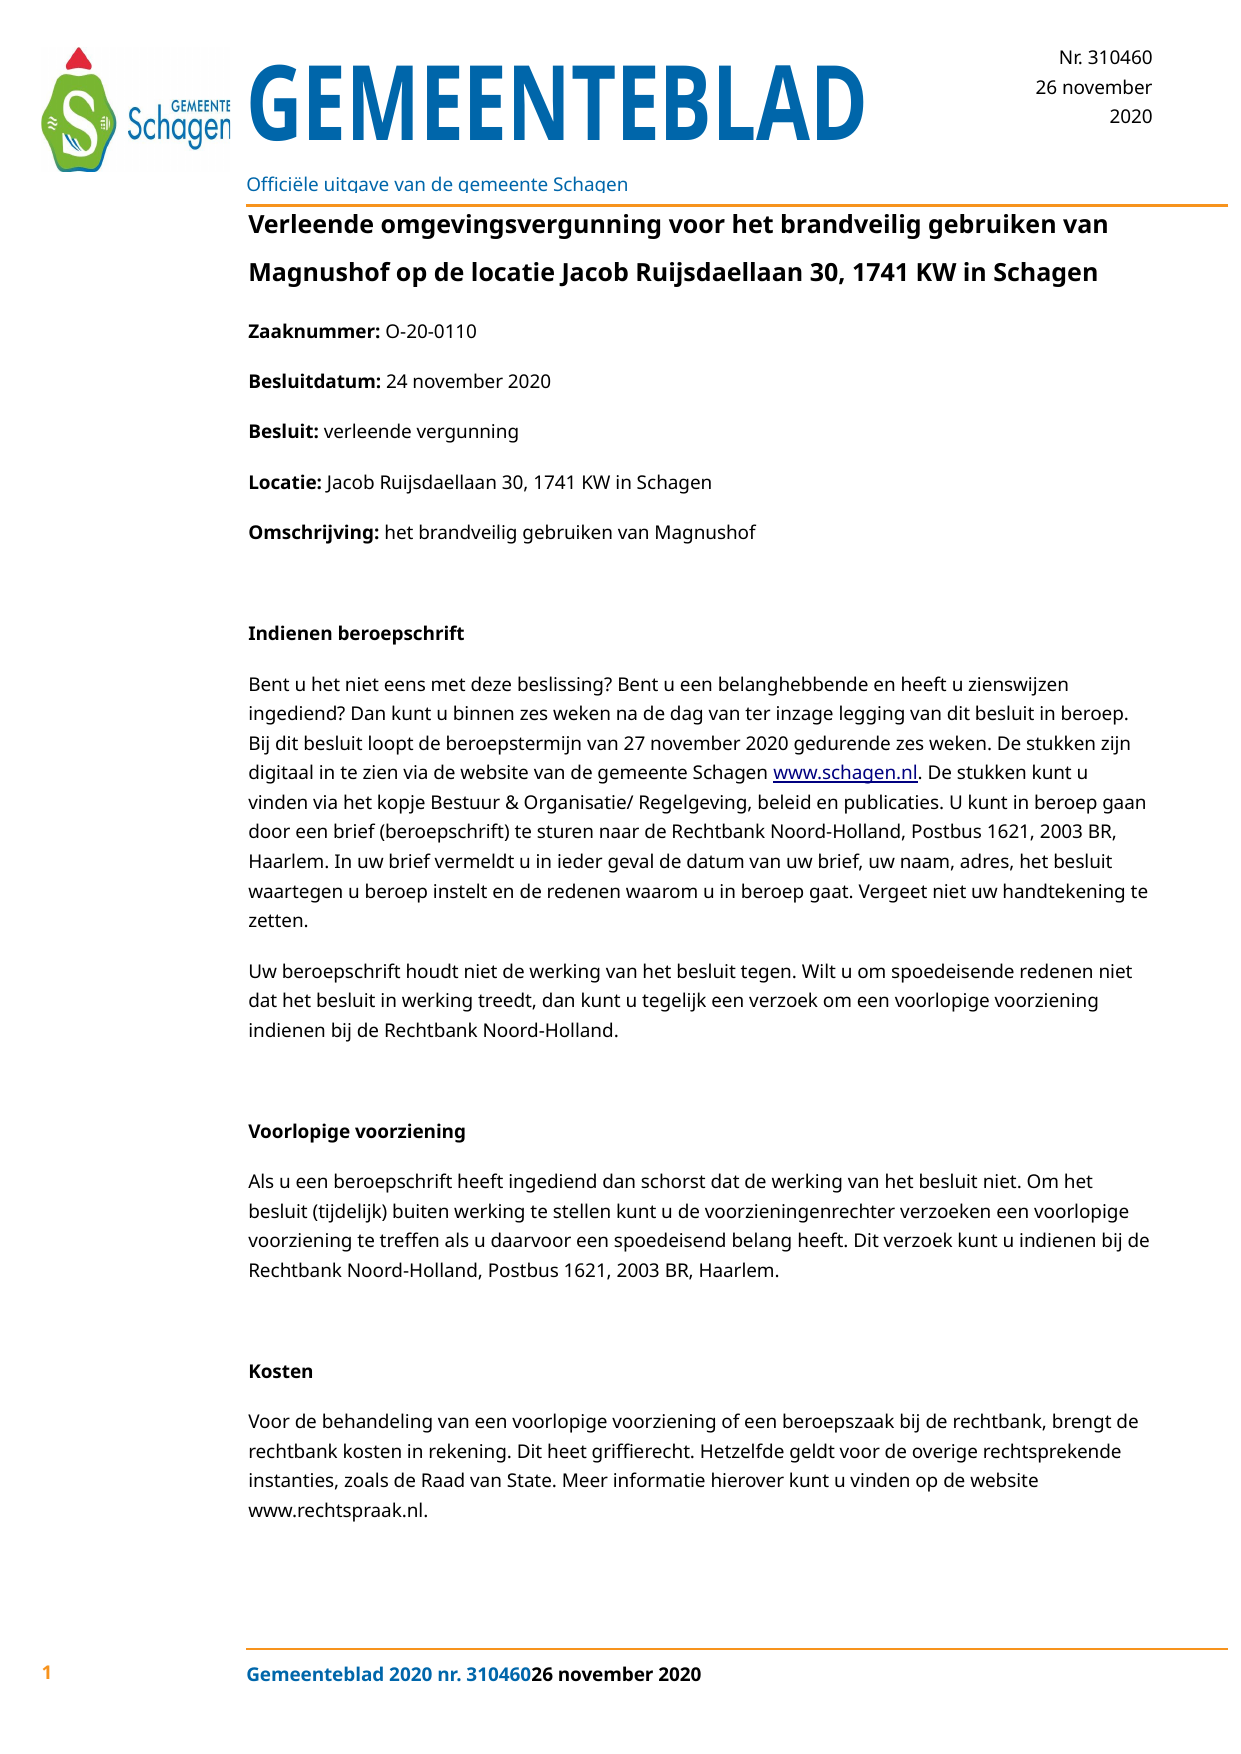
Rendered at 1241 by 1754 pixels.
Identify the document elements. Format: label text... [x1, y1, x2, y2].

picture [41, 47, 231, 172]
text Omschrijving: het brandveilig gebruiken van Magnushof [248, 519, 1152, 545]
text Besluitdatum: 24 november 2020 [248, 368, 1152, 394]
text Locatie: Jacob Ruijsdaellaan 30, 1741 KW in Schagen [248, 469, 1152, 495]
text Besluit: verleende vergunning [248, 419, 1152, 444]
text Bent u het niet eens met deze beslissing? Bent u een belanghebbende en heeft u zienswijzen ingediend? Dan kunt u binnen zes weken na de dag van ter inzage legging van dit besluit in beroep. Bij dit besluit loopt de beroepstermijn van 27 november 2020 gedurende zes weken. De stukken zijn digitaal in te zien via de website van de gemeente Schagen www.schagen.nl. De stukken kunt u vinden via het kopje Bestuur & Organisatie/ Regelgeving, beleid en publicaties. U kunt in beroep gaan door een brief (beroepschrift) te sturen naar de Rechtbank Noord-Holland, Postbus 1621, 2003 BR, Haarlem. In uw brief vermeldt u in ieder geval de datum van uw brief, uw naam, adres, het besluit waartegen u beroep instelt en de redenen waarom u in beroep gaat. Vergeet niet uw handtekening te zetten. [248, 671, 1152, 933]
text Voor de behandeling van een voorlopige voorziening of een beroepszaak bij de rechtbank, brengt de rechtbank kosten in rekening. Dit heet griffierecht. Hetzelfde geldt voor de overige rechtsprekende instanties, zoals de Raad van State. Meer informatie hierover kunt u vinden op de website www.rechtspraak.nl. [248, 1408, 1152, 1523]
text Kosten [248, 1358, 1152, 1384]
text Voorlopige voorziening [248, 1118, 1152, 1144]
text Verleende omgevingsvergunning voor het brandveilig gebruiken van Magnushof op de locatie Jacob Ruijsdaellaan 30, 1741 KW in Schagen [248, 207, 1152, 288]
text Indienen beroepschrift [248, 620, 1152, 646]
text Als u een beroepschrift heeft ingediend dan schorst dat de werking van het besluit niet. Om het besluit (tijdelijk) buiten werking te stellen kunt u de voorzieningenrechter verzoeken een voorlopige voorziening te treffen als u daarvoor een spoedeisend belang heeft. Dit verzoek kunt u indienen bij de Rechtbank Noord-Holland, Postbus 1621, 2003 BR, Haarlem. [248, 1168, 1152, 1283]
text Uw beroepschrift houdt niet de werking van het besluit tegen. Wilt u om spoedeisende redenen niet dat het besluit in werking treedt, dan kunt u tegelijk een verzoek om een voorlopige voorziening indienen bij de Rechtbank Noord-Holland. [248, 958, 1152, 1043]
text Zaaknummer: O-20-0110 [248, 318, 1152, 344]
